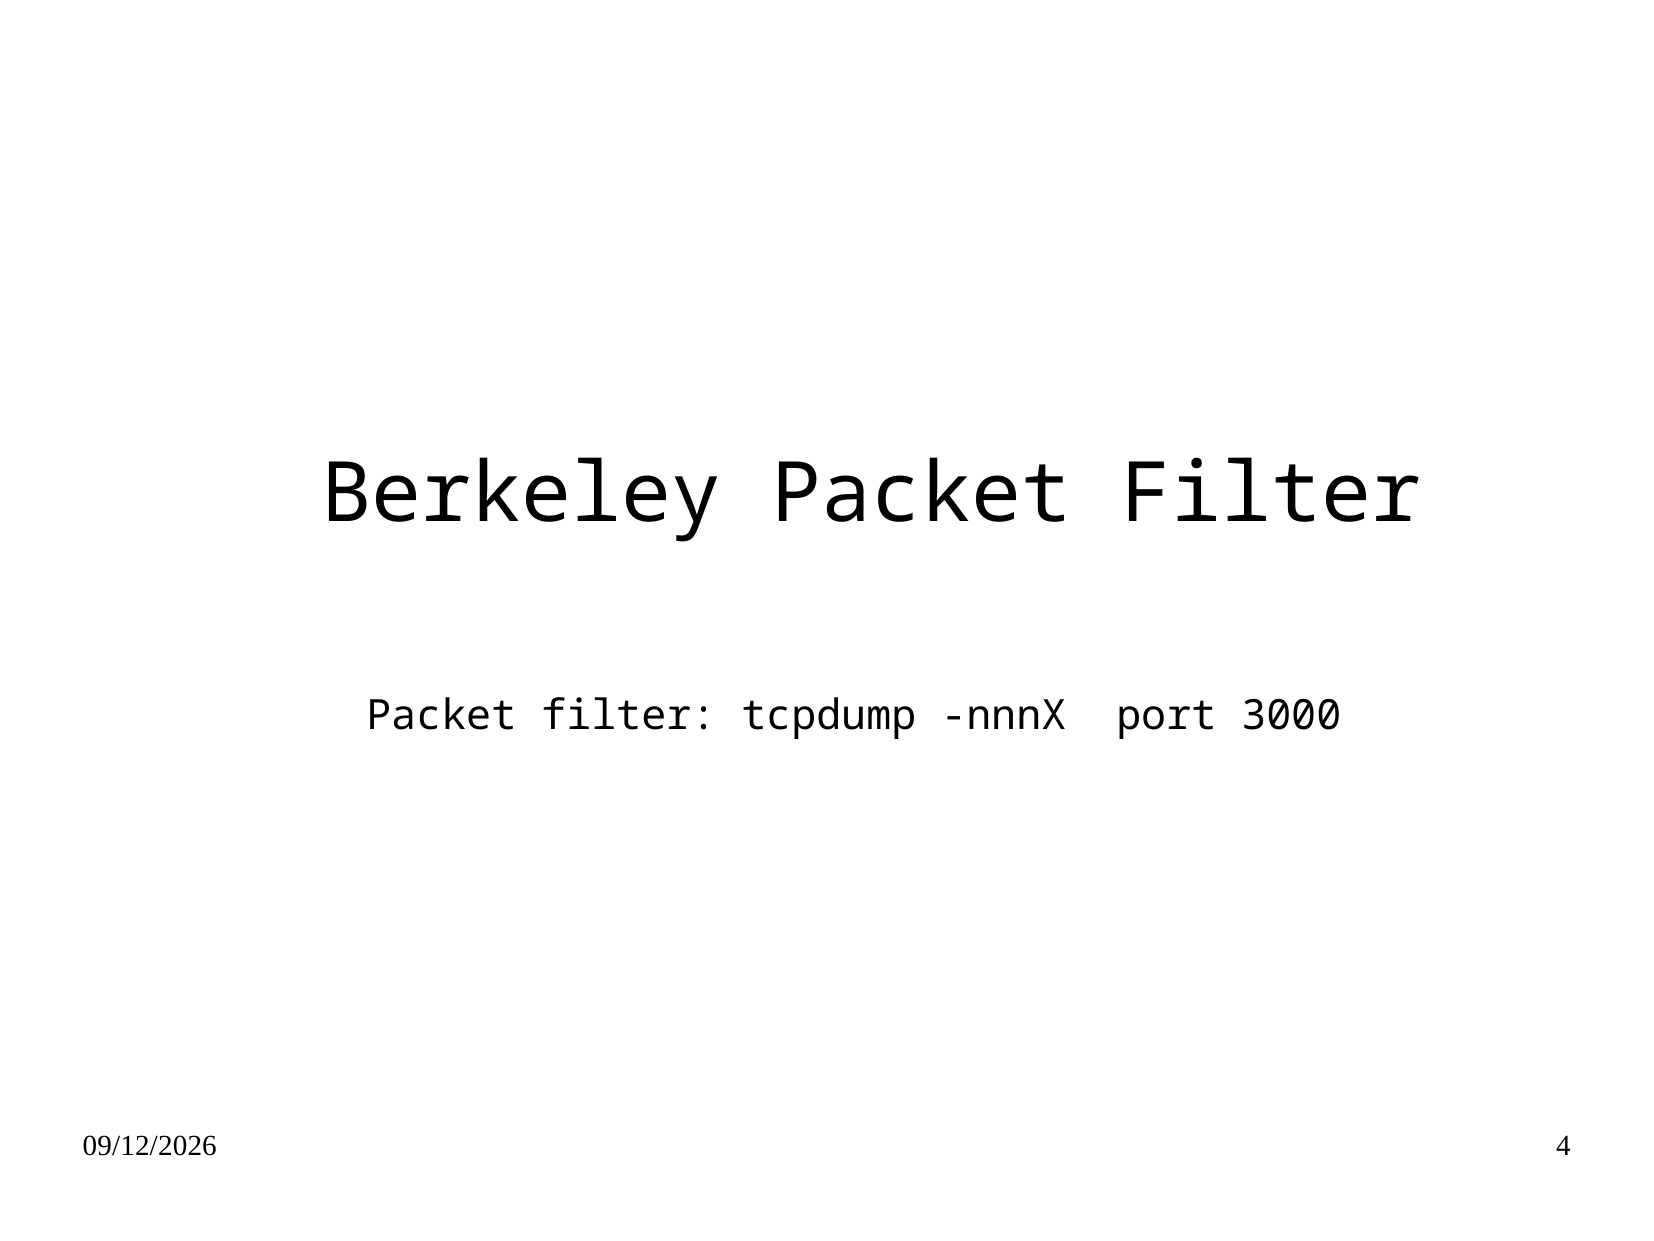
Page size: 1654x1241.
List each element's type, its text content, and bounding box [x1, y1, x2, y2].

subtitle Berkeley Packet Filter Packet filter: tcpdump -nnnX port 3000 [210, 315, 1498, 1017]
